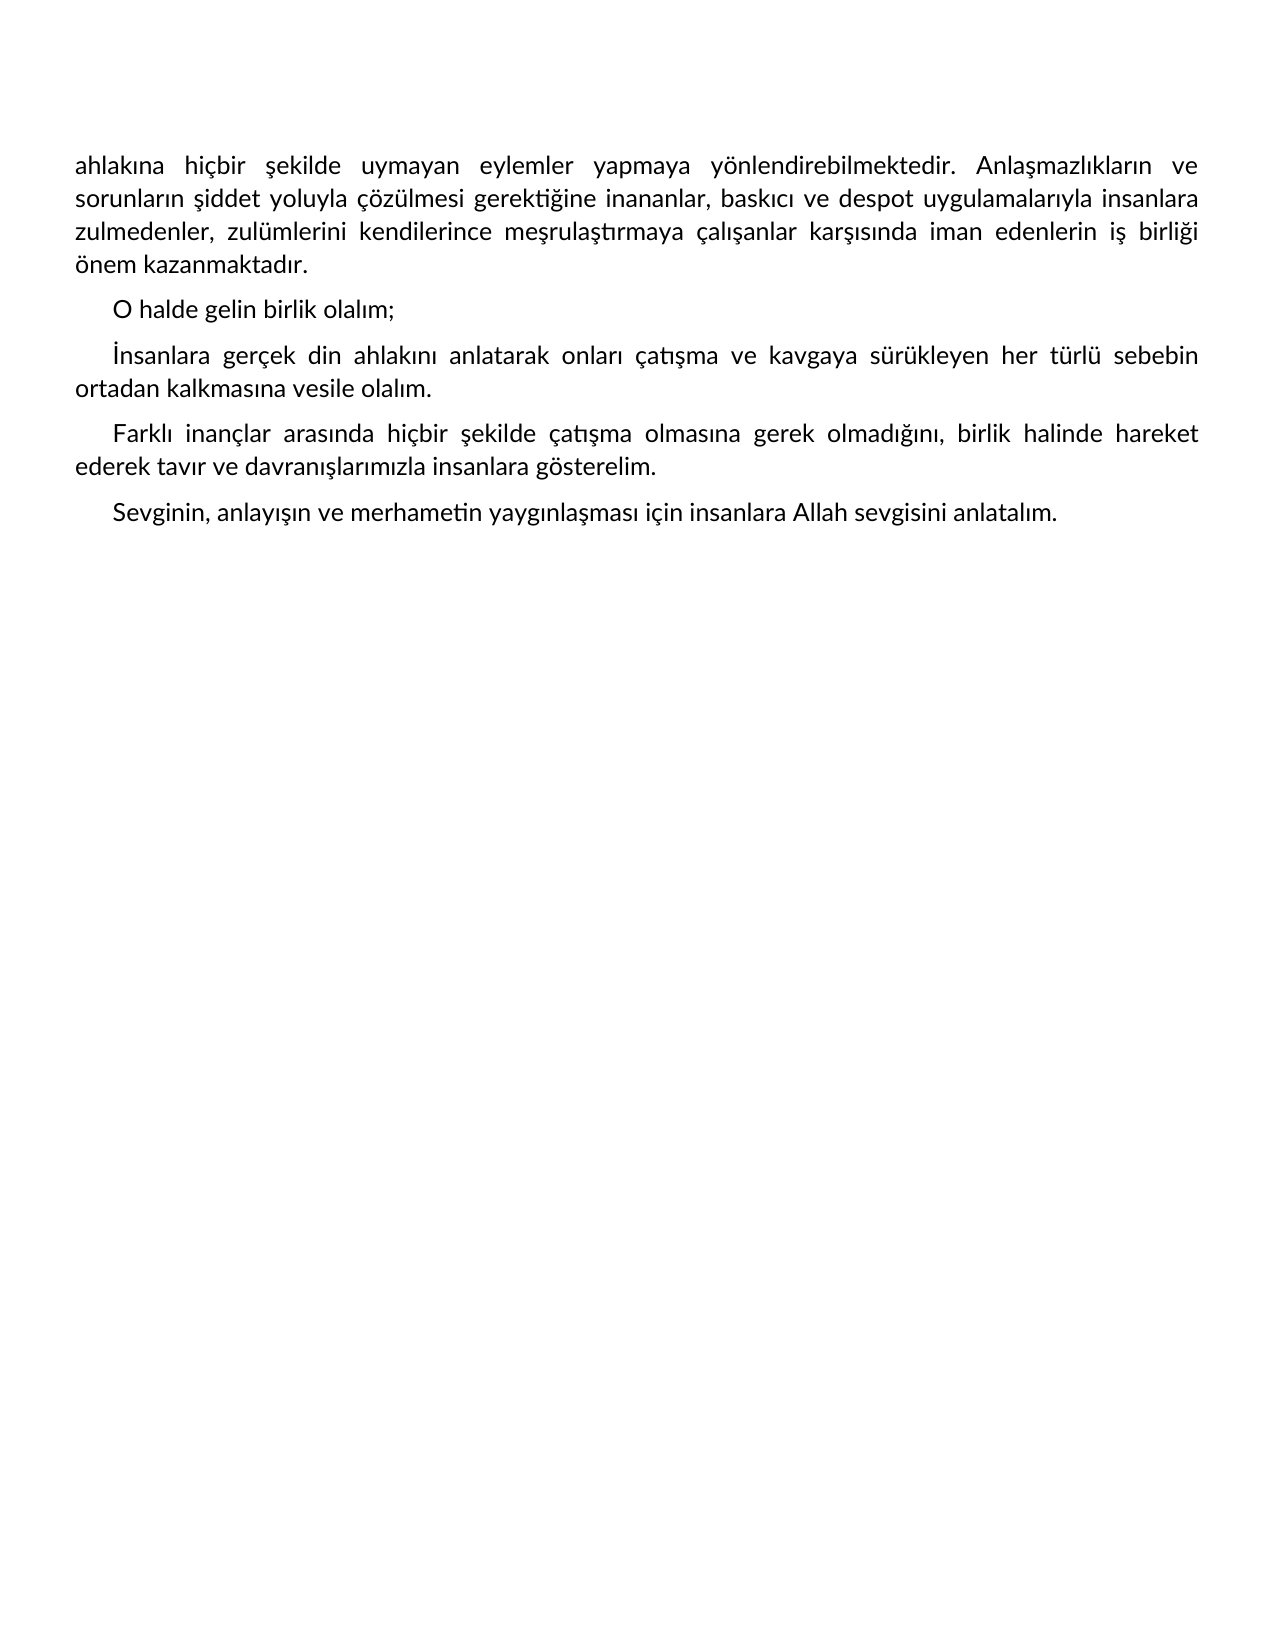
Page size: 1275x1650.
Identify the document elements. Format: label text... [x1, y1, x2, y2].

text Farklı inançlar arasında hiçbir şekilde çatışma olmasına gerek olmadığını, birlik halinde hareket ederek tavır ve davranışlarımızla insanlara gösterelim. [75, 418, 1200, 481]
text ahlakına hiçbir şekilde uymayan eylemler yapmaya yönlendirebilmektedir. Anlaşmazlıkların ve sorunların şiddet yoluyla çözülmesi gerektiğine inananlar, baskıcı ve despot uygulamalarıyla insanlara zulmedenler, zulümlerini kendilerince meşrulaştırmaya çalışanlar karşısında iman edenlerin iş birliği önem kazanmaktadır. [75, 150, 1200, 279]
text O halde gelin birlik olalım; [75, 294, 1200, 324]
text Sevginin, anlayışın ve merhametin yaygınlaşması için insanlara Allah sevgisini anlatalım. [75, 496, 1200, 526]
text İnsanlara gerçek din ahlakını anlatarak onları çatışma ve kavgaya sürükleyen her türlü sebebin ortadan kalkmasına vesile olalım. [75, 339, 1200, 402]
